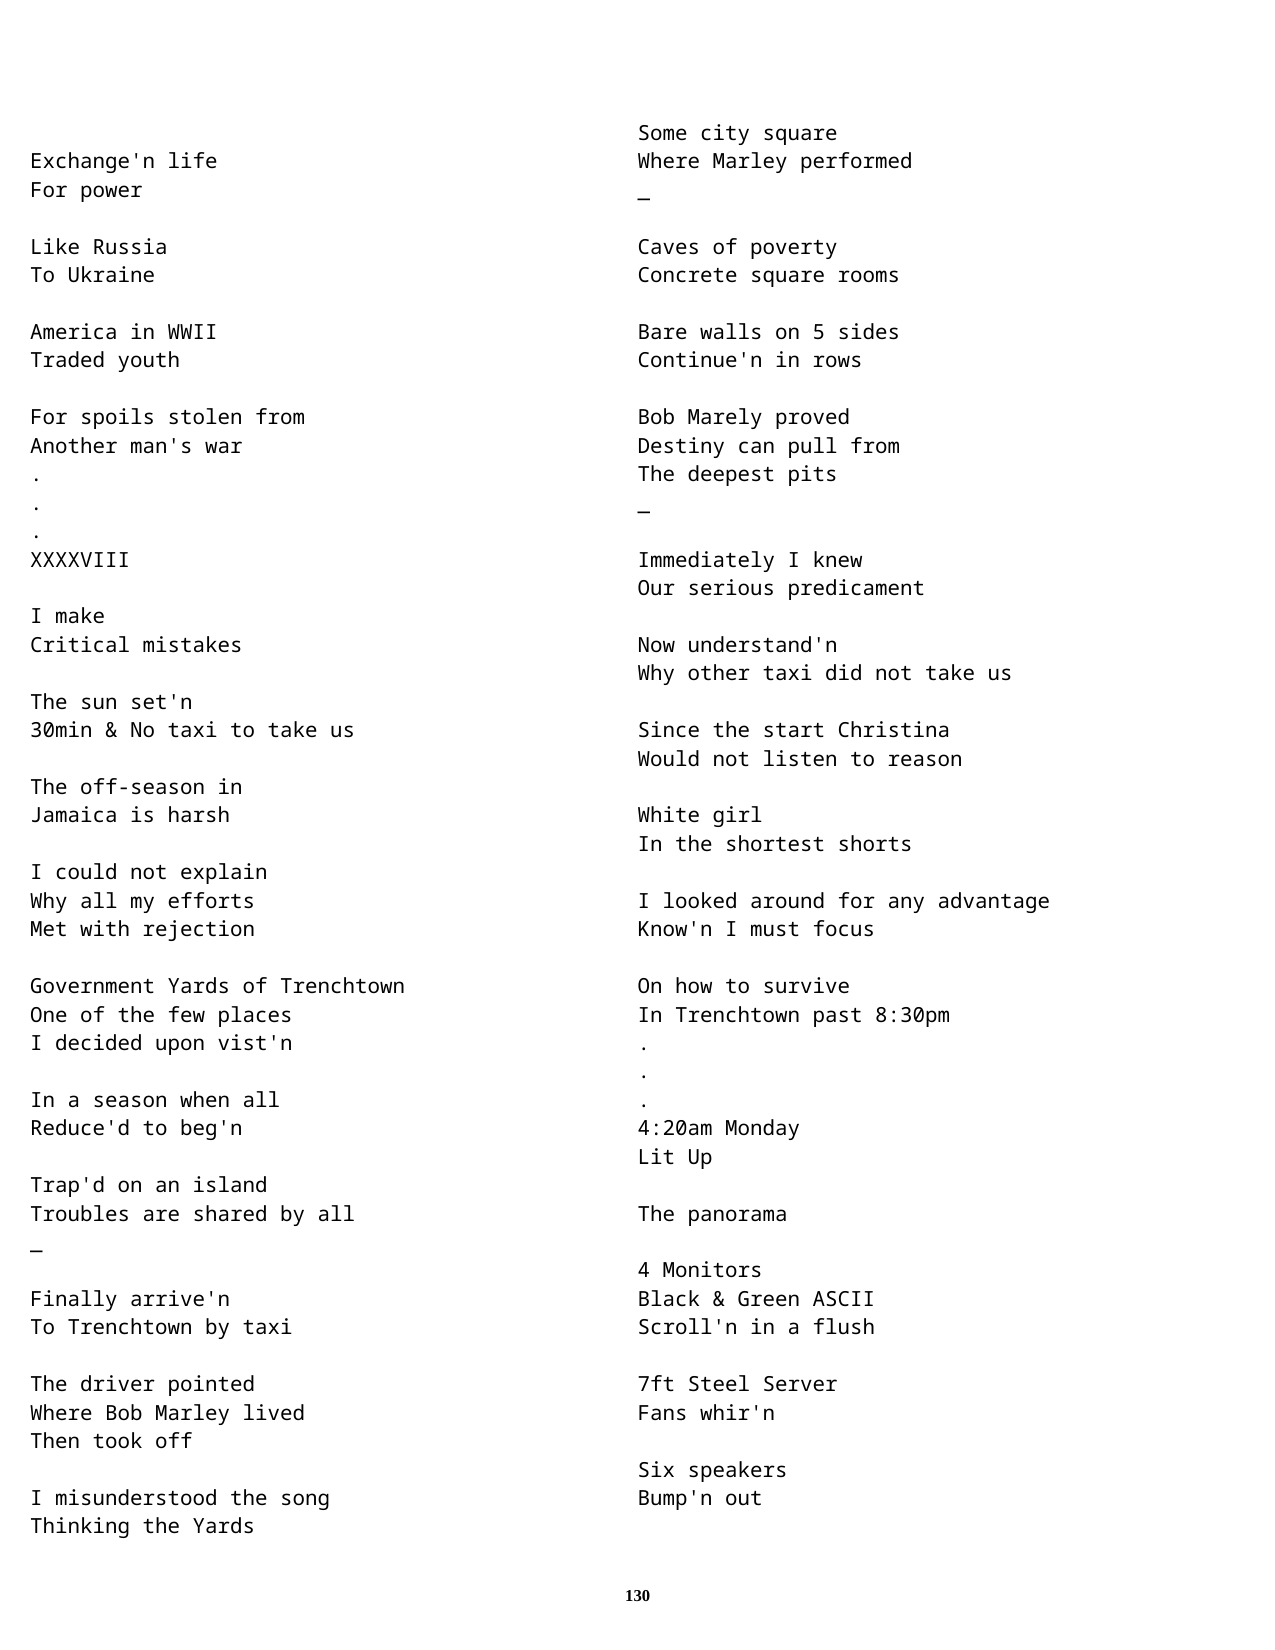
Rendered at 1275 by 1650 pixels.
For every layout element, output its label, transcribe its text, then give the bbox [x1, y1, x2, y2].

text Exchange'n life [30, 147, 637, 175]
text One of the few places [30, 1000, 637, 1028]
text I make [30, 602, 637, 630]
text I decided upon vist'n [30, 1028, 637, 1057]
text Reduce'd to beg'n [30, 1113, 637, 1142]
text Where Bob Marley lived [30, 1398, 637, 1426]
text Why all my efforts [30, 886, 637, 914]
text _ [637, 488, 1245, 516]
text The sun set'n [30, 687, 637, 715]
text Destiny can pull from [637, 431, 1245, 459]
text Traded youth [30, 346, 637, 374]
text Troubles are shared by all [30, 1199, 637, 1227]
text Our serious predicament [637, 573, 1245, 602]
text . [30, 459, 637, 488]
text Scroll'n in a flush [637, 1312, 1245, 1341]
text In Trenchtown past 8:30pm [637, 1000, 1245, 1028]
text Fans whir'n [637, 1398, 1245, 1426]
text The off-season in [30, 772, 637, 801]
text Then took off [30, 1426, 637, 1455]
text Trap'd on an island [30, 1170, 637, 1199]
text Would not listen to reason [637, 744, 1245, 772]
text Know'n I must focus [637, 914, 1245, 943]
text Jamaica is harsh [30, 801, 637, 829]
text White girl [637, 801, 1245, 829]
text The deepest pits [637, 459, 1245, 488]
text Government Yards of Trenchtown [30, 971, 637, 1000]
text Now understand'n [637, 630, 1245, 658]
text . [637, 1057, 1245, 1085]
text I could not explain [30, 857, 637, 886]
text I looked around for any advantage [637, 886, 1245, 914]
text Six speakers [637, 1455, 1245, 1483]
text The driver pointed [30, 1369, 637, 1398]
text Concrete square rooms [637, 260, 1245, 289]
text Finally arrive'n [30, 1284, 637, 1312]
text For power [30, 175, 637, 203]
text 7ft Steel Server [637, 1369, 1245, 1398]
text XXXXVIII [30, 545, 637, 573]
text Caves of poverty [637, 232, 1245, 260]
text The panorama [637, 1199, 1245, 1227]
text . [30, 516, 637, 545]
text _ [637, 175, 1245, 203]
text In the shortest shorts [637, 829, 1245, 857]
text Thinking the Yards [30, 1512, 637, 1540]
text I misunderstood the song [30, 1483, 637, 1512]
text . [30, 488, 637, 516]
text Since the start Christina [637, 715, 1245, 744]
text 4 Monitors [637, 1256, 1245, 1284]
text Where Marley performed [637, 147, 1245, 175]
text Another man's war [30, 431, 637, 459]
text 30min & No taxi to take us [30, 715, 637, 744]
text America in WWII [30, 317, 637, 346]
text Why other taxi did not take us [637, 658, 1245, 687]
text _ [30, 1227, 637, 1256]
text Black & Green ASCII [637, 1284, 1245, 1312]
text 4:20am Monday [637, 1113, 1245, 1142]
text Critical mistakes [30, 630, 637, 658]
text To Ukraine [30, 260, 637, 289]
text Lit Up [637, 1142, 1245, 1170]
text Bump'n out [637, 1483, 1245, 1512]
text In a season when all [30, 1085, 637, 1113]
text Continue'n in rows [637, 346, 1245, 374]
text Met with rejection [30, 914, 637, 943]
text To Trenchtown by taxi [30, 1312, 637, 1341]
text For spoils stolen from [30, 402, 637, 431]
text Bob Marely proved [637, 402, 1245, 431]
text . [637, 1085, 1245, 1113]
text On how to survive [637, 971, 1245, 1000]
text Bare walls on 5 sides [637, 317, 1245, 346]
text Some city square [637, 118, 1245, 147]
text Like Russia [30, 232, 637, 260]
text . [637, 1028, 1245, 1057]
text Immediately I knew [637, 545, 1245, 573]
